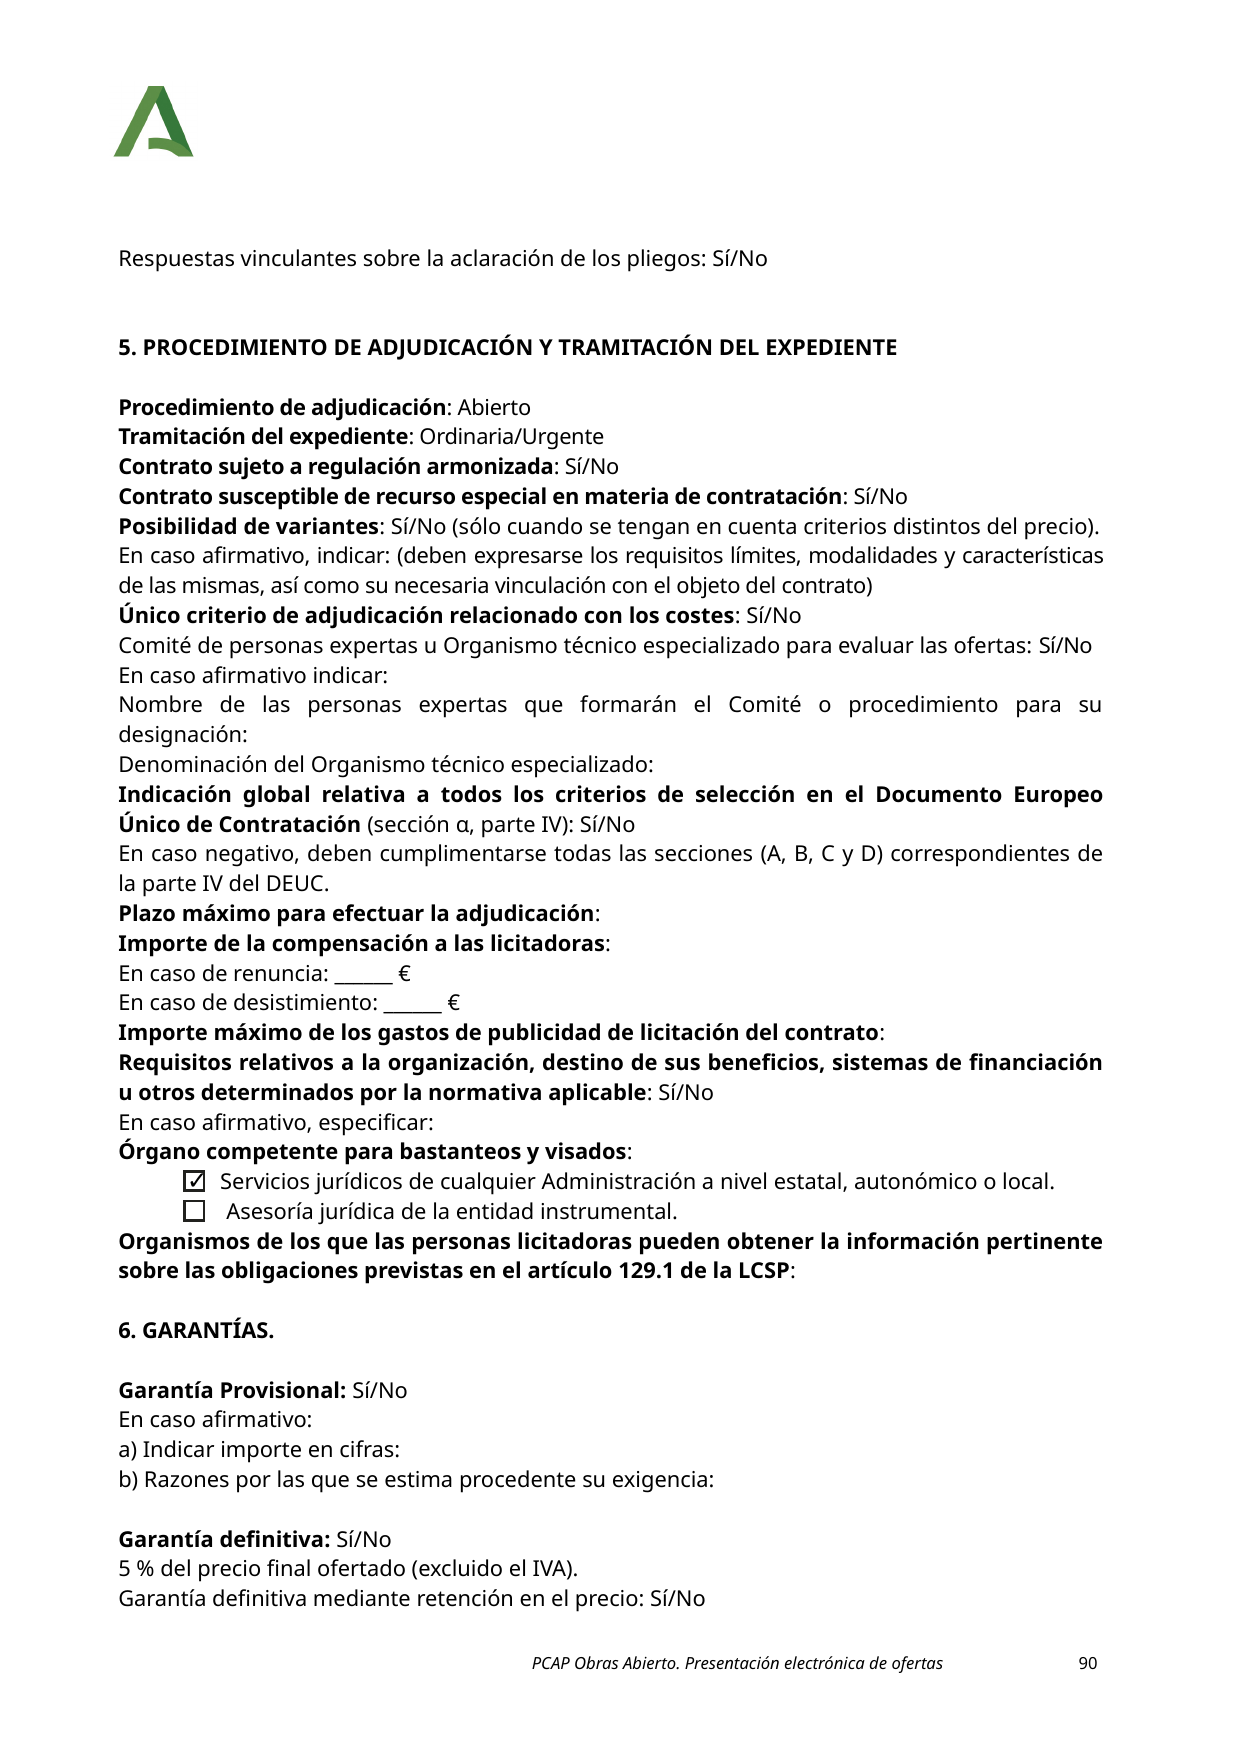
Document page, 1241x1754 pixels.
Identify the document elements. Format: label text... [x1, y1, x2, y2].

text b) Razones por las que se estima procedente su exigencia: [118, 1464, 1104, 1494]
text En caso negativo, deben cumplimentarse todas las secciones (A, B, C y D) correspondientes de la parte IV del DEUC. [118, 838, 1104, 898]
text Posibilidad de variantes: Sí/No (sólo cuando se tengan en cuenta criterios distintos del precio). [118, 511, 1104, 540]
text Garantía definitiva mediante retención en el precio: Sí/No [118, 1583, 1104, 1613]
text Órgano competente para bastanteos y visados: [118, 1136, 1104, 1166]
text Organismos de los que las personas licitadoras pueden obtener la información pertinente sobre las obligaciones previstas en el artículo 129.1 de la LCSP: [118, 1226, 1104, 1285]
text Respuestas vinculantes sobre la aclaración de los pliegos: Sí/No [118, 242, 1104, 272]
text a) Indicar importe en cifras: [118, 1434, 1104, 1464]
text Procedimiento de adjudicación: Abierto [118, 391, 1104, 421]
text Contrato sujeto a regulación armonizada: Sí/No [118, 451, 1104, 481]
text Nombre de las personas expertas que formarán el Comité o procedimiento para su designación: [118, 689, 1104, 749]
text Plazo máximo para efectuar la adjudicación: [118, 898, 1104, 928]
text Indicación global relativa a todos los criterios de selección en el Documento Europeo Único de Contratación (sección α, parte IV): Sí/No [118, 779, 1104, 838]
text Tramitación del expediente: Ordinaria/Urgente [118, 421, 1104, 451]
text En caso afirmativo, especificar: [118, 1106, 1104, 1136]
text Comité de personas expertas u Organismo técnico especializado para evaluar las ofertas: Sí/No [118, 630, 1104, 659]
text En caso afirmativo: [118, 1404, 1104, 1434]
text Requisitos relativos a la organización, destino de sus beneficios, sistemas de financiación u otros determinados por la normativa aplicable: Sí/No [118, 1047, 1104, 1106]
text En caso afirmativo, indicar: (deben expresarse los requisitos límites, modalidades y características de las mismas, así como su necesaria vinculación con el objeto del contrato) [118, 540, 1104, 600]
picture [109, 81, 198, 161]
text Único criterio de adjudicación relacionado con los costes: Sí/No [118, 600, 1104, 630]
text ✓ Servicios jurídicos de cualquier Administración a nivel estatal, autonómico o local. [124, 1166, 1104, 1196]
text 6. GARANTÍAS. [118, 1315, 1104, 1345]
text 5 % del precio final ofertado (excluido el IVA). [118, 1553, 1104, 1583]
text Importe de la compensación a las licitadoras: [118, 928, 1104, 957]
text Denominación del Organismo técnico especializado: [118, 749, 1104, 779]
text Contrato susceptible de recurso especial en materia de contratación: Sí/No [118, 481, 1104, 511]
text Asesoría jurídica de la entidad instrumental. [118, 1196, 1104, 1226]
text En caso de desistimiento: ______ € [118, 987, 1104, 1017]
text Garantía Provisional: Sí/No [118, 1374, 1104, 1404]
text En caso afirmativo indicar: [118, 659, 1104, 689]
text En caso de renuncia: ______ € [118, 957, 1104, 987]
text Importe máximo de los gastos de publicidad de licitación del contrato: [118, 1017, 1104, 1047]
text Garantía definitiva: Sí/No [118, 1523, 1104, 1553]
text 5. PROCEDIMIENTO DE ADJUDICACIÓN Y TRAMITACIÓN DEL EXPEDIENTE [118, 332, 1104, 362]
